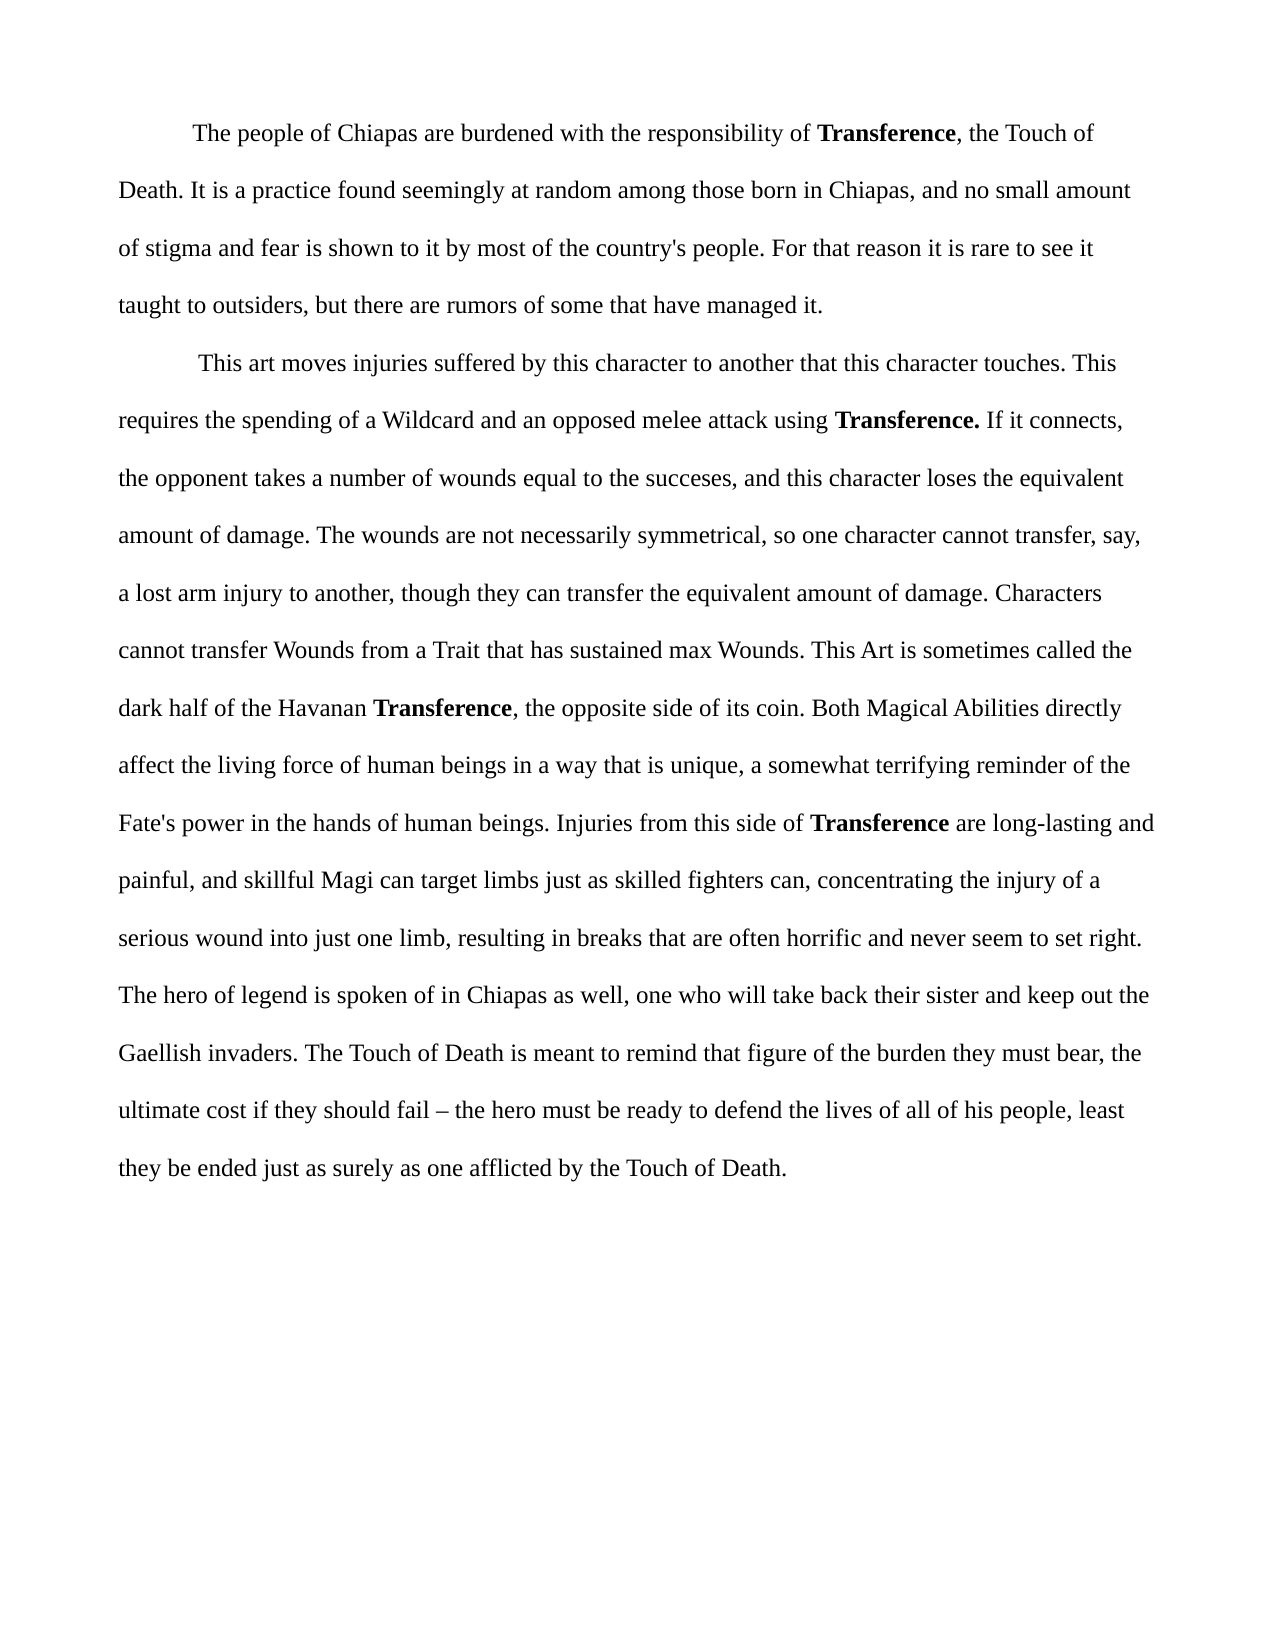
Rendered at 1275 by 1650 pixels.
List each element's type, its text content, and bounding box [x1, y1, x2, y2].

text The people of Chiapas are burdened with the responsibility of Transference, the Touch of Death. It is a practice found seemingly at random among those born in Chiapas, and no small amount of stigma and fear is shown to it by most of the country's people. For that reason it is rare to see it taught to outsiders, but there are rumors of some that have managed it. [118, 118, 1157, 319]
text This art moves injuries suffered by this character to another that this character touches. This requires the spending of a Wildcard and an opposed melee attack using Transference. If it connects, the opponent takes a number of wounds equal to the succeses, and this character loses the equivalent amount of damage. The wounds are not necessarily symmetrical, so one character cannot transfer, say, a lost arm injury to another, though they can transfer the equivalent amount of damage. Characters cannot transfer Wounds from a Trait that has sustained max Wounds. This Art is sometimes called the dark half of the Havanan Transference, the opposite side of its coin. Both Magical Abilities directly affect the living force of human beings in a way that is unique, a somewhat terrifying reminder of the Fate's power in the hands of human beings. Injuries from this side of Transference are long-lasting and painful, and skillful Magi can target limbs just as skilled fighters can, concentrating the injury of a serious wound into just one limb, resulting in breaks that are often horrific and never seem to set right. The hero of legend is spoken of in Chiapas as well, one who will take back their sister and keep out the Gaellish invaders. The Touch of Death is meant to remind that figure of the burden they must bear, the ultimate cost if they should fail – the hero must be ready to defend the lives of all of his people, least they be ended just as surely as one afflicted by the Touch of Death. [118, 348, 1157, 1182]
